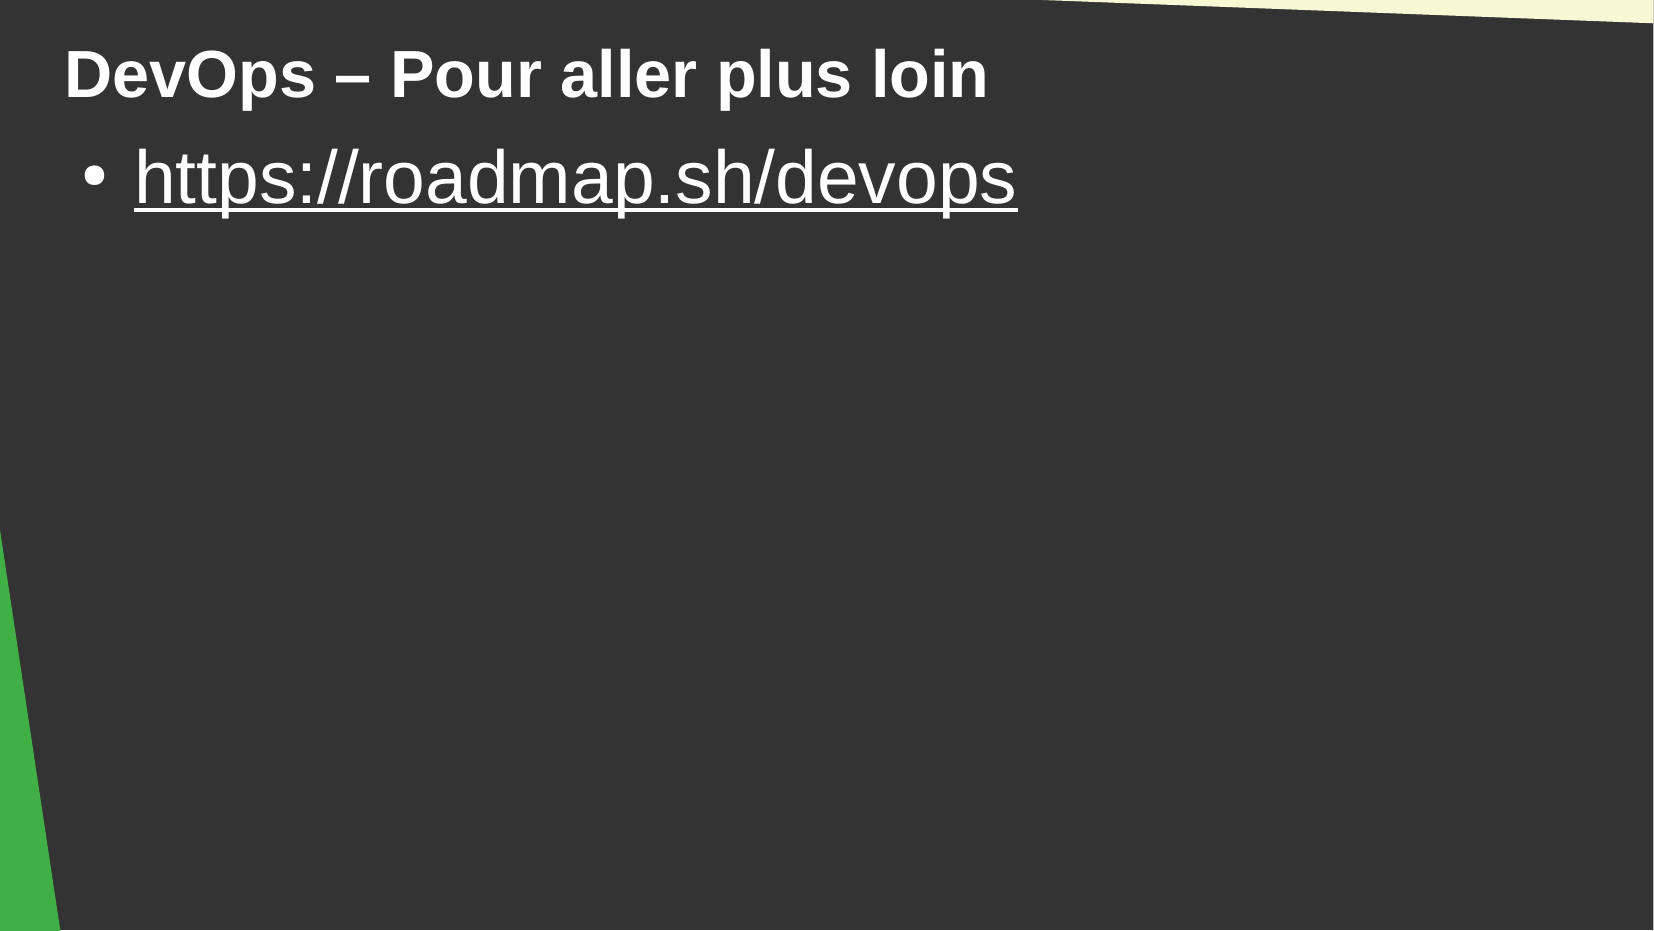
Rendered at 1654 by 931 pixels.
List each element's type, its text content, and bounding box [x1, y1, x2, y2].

title DevOps – Pour aller plus loin [64, 37, 1554, 113]
text_box [0, 529, 61, 931]
list https://roadmap.sh/devops [63, 135, 1542, 331]
text_box [1042, 0, 1654, 24]
